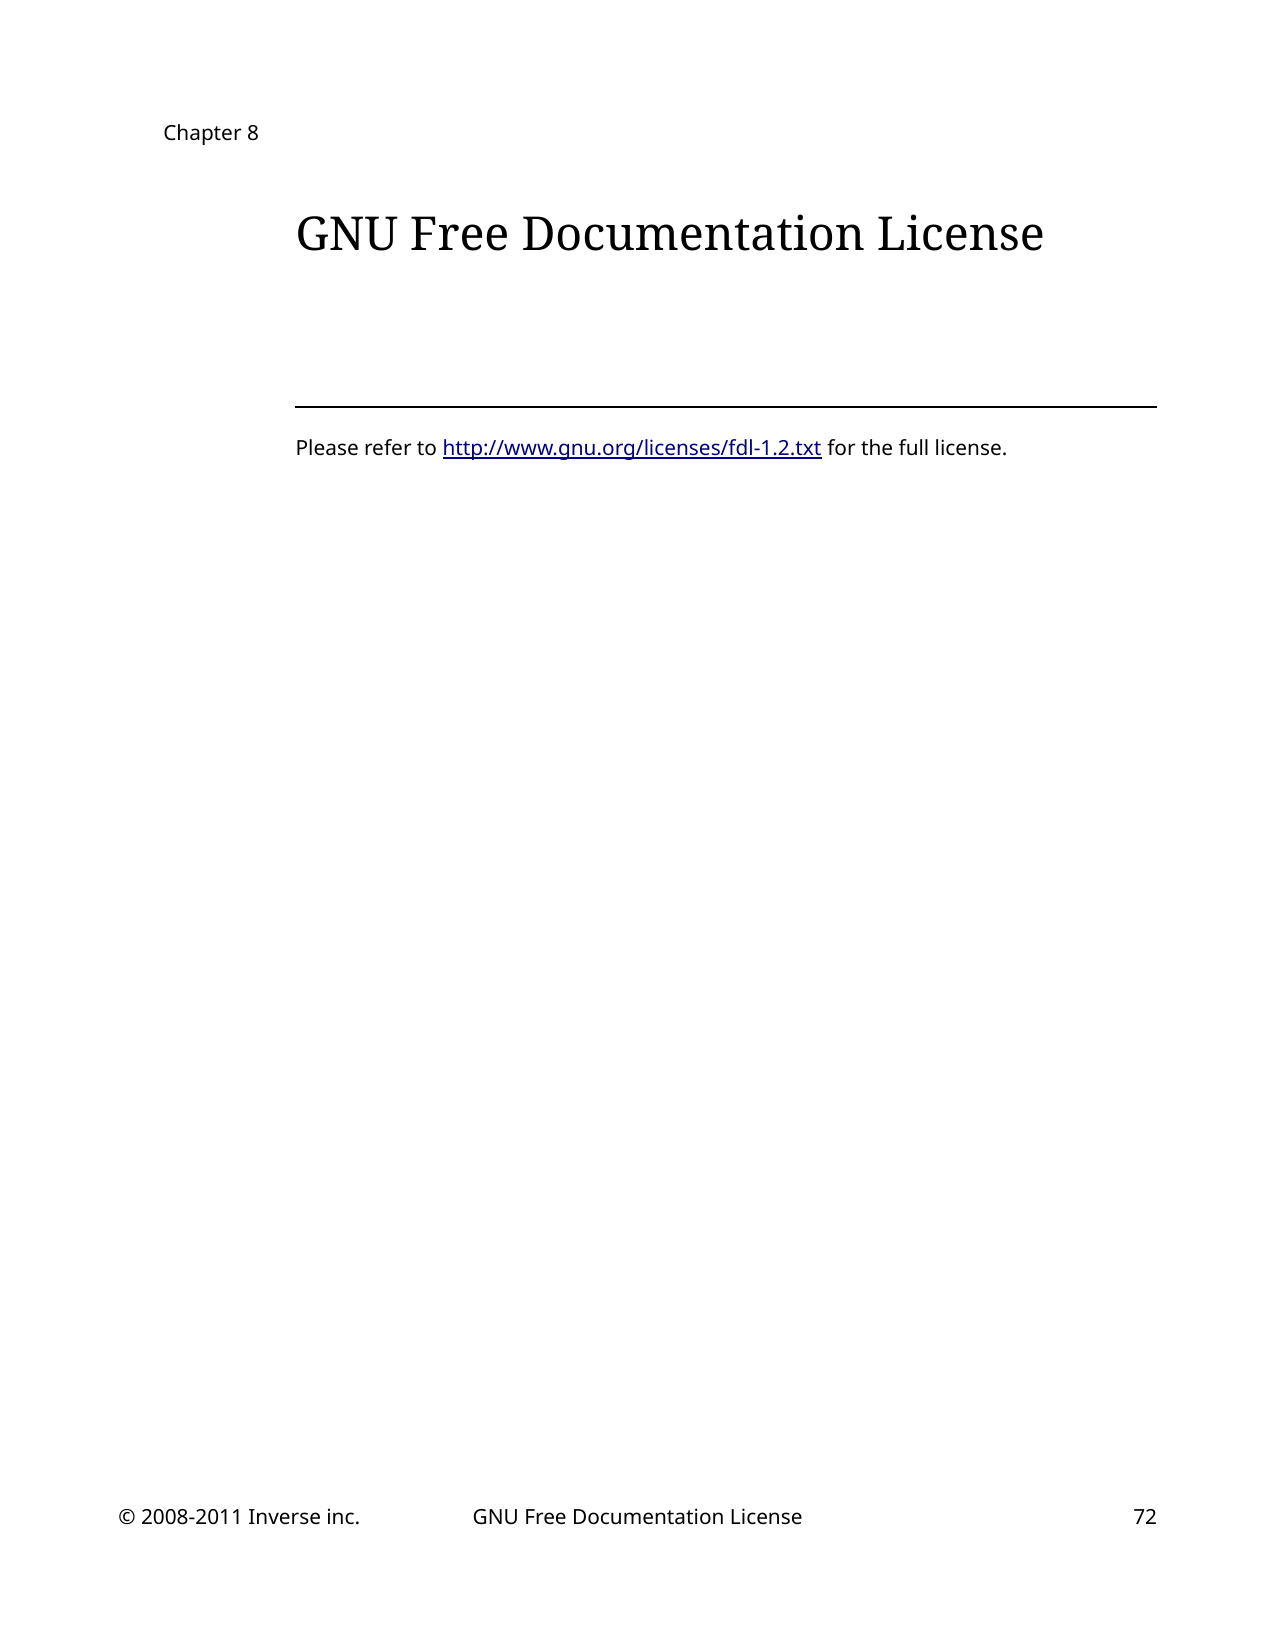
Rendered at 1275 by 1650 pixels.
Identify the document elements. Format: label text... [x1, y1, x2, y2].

text Please refer to http://www.gnu.org/licenses/fdl-1.2.txt for the full license. [295, 433, 1157, 461]
subtitle GNU Free Documentation License [295, 201, 1157, 406]
